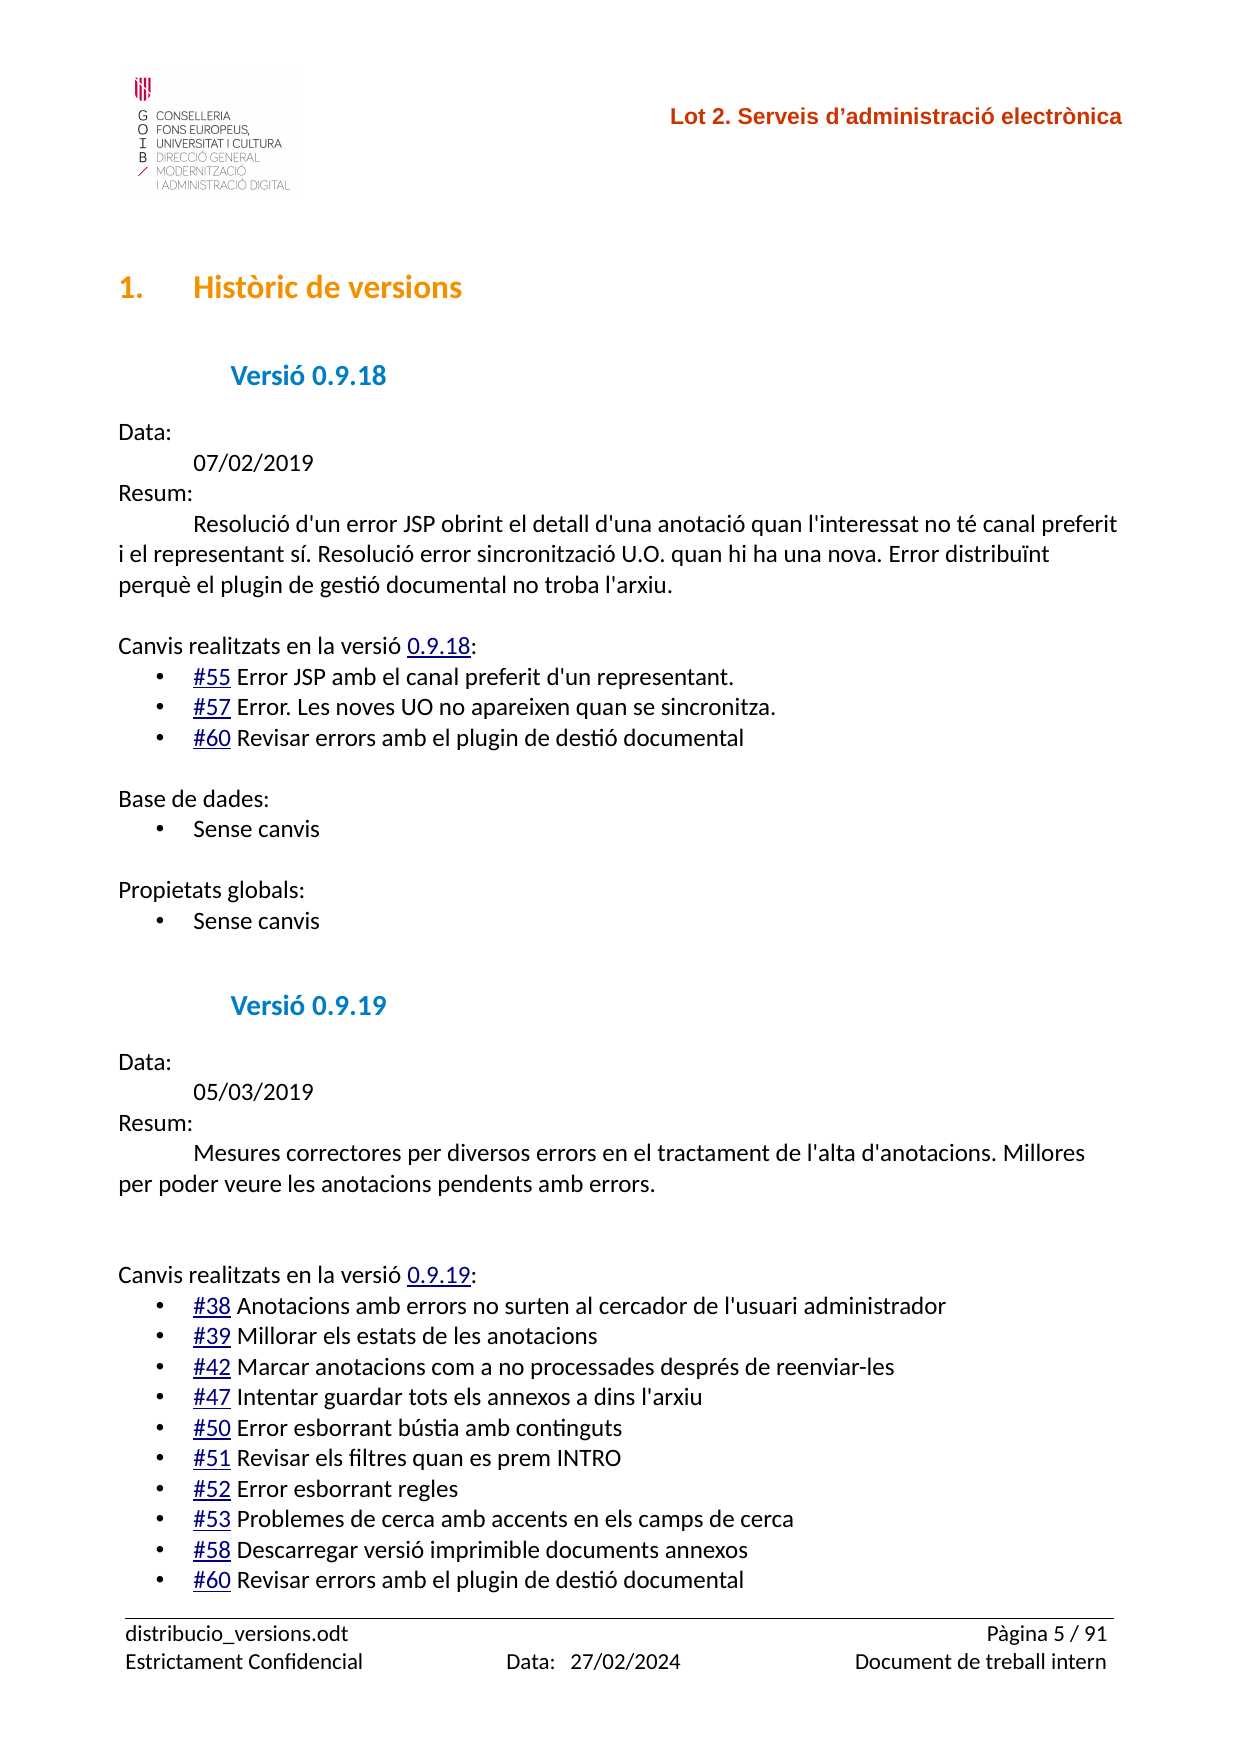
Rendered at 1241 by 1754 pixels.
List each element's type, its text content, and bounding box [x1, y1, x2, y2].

text Canvis realitzats en la versió 0.9.19: [118, 1259, 1122, 1290]
list #52 Error esborrant regles [156, 1473, 1122, 1504]
text Resolució d'un error JSP obrint el detall d'una anotació quan l'interessat no té canal preferit i el representant sí. Resolució error sincronització U.O. quan hi ha una nova. Error distribuïnt perquè el plugin de gestió documental no troba l'arxiu. [118, 508, 1122, 600]
text Resum: [118, 1107, 1122, 1137]
list #58 Descarregar versió imprimible documents annexos [156, 1534, 1122, 1565]
text Mesures correctores per diversos errors en el tractament de l'alta d'anotacions. Millores per poder veure les anotacions pendents amb errors. [118, 1137, 1122, 1198]
text Propietats globals: [118, 874, 1122, 905]
list #38 Anotacions amb errors no surten al cercador de l'usuari administrador [156, 1290, 1122, 1321]
list #60 Revisar errors amb el plugin de destió documental [156, 1565, 1122, 1595]
list #55 Error JSP amb el canal preferit d'un representant. [156, 661, 1122, 691]
list #50 Error esborrant bústia amb continguts [156, 1412, 1122, 1443]
text Data: [118, 1046, 1122, 1076]
text 05/03/2019 [118, 1076, 1122, 1107]
text Resum: [118, 478, 1122, 508]
list #51 Revisar els filtres quan es prem INTRO [156, 1443, 1122, 1473]
list #60 Revisar errors amb el plugin de destió documental [156, 722, 1122, 752]
text 07/02/2019 [118, 447, 1122, 478]
list #39 Millorar els estats de les anotacions [156, 1321, 1122, 1351]
subtitle Versió 0.9.19 [153, 987, 1122, 1022]
list Sense canvis [156, 813, 1122, 844]
list #57 Error. Les noves UO no apareixen quan se sincronitza. [156, 691, 1122, 722]
text Canvis realitzats en la versió 0.9.18: [118, 630, 1122, 661]
subtitle Versió 0.9.18 [153, 357, 1122, 393]
list Sense canvis [156, 905, 1122, 935]
list #42 Marcar anotacions com a no processades després de reenviar-les [156, 1351, 1122, 1382]
list #53 Problemes de cerca amb accents en els camps de cerca [156, 1504, 1122, 1534]
subtitle Històric de versions [118, 266, 1122, 307]
text Data: [118, 417, 1122, 447]
list #47 Intentar guardar tots els annexos a dins l'arxiu [156, 1382, 1122, 1412]
text Base de dades: [118, 783, 1122, 813]
picture [126, 70, 299, 197]
